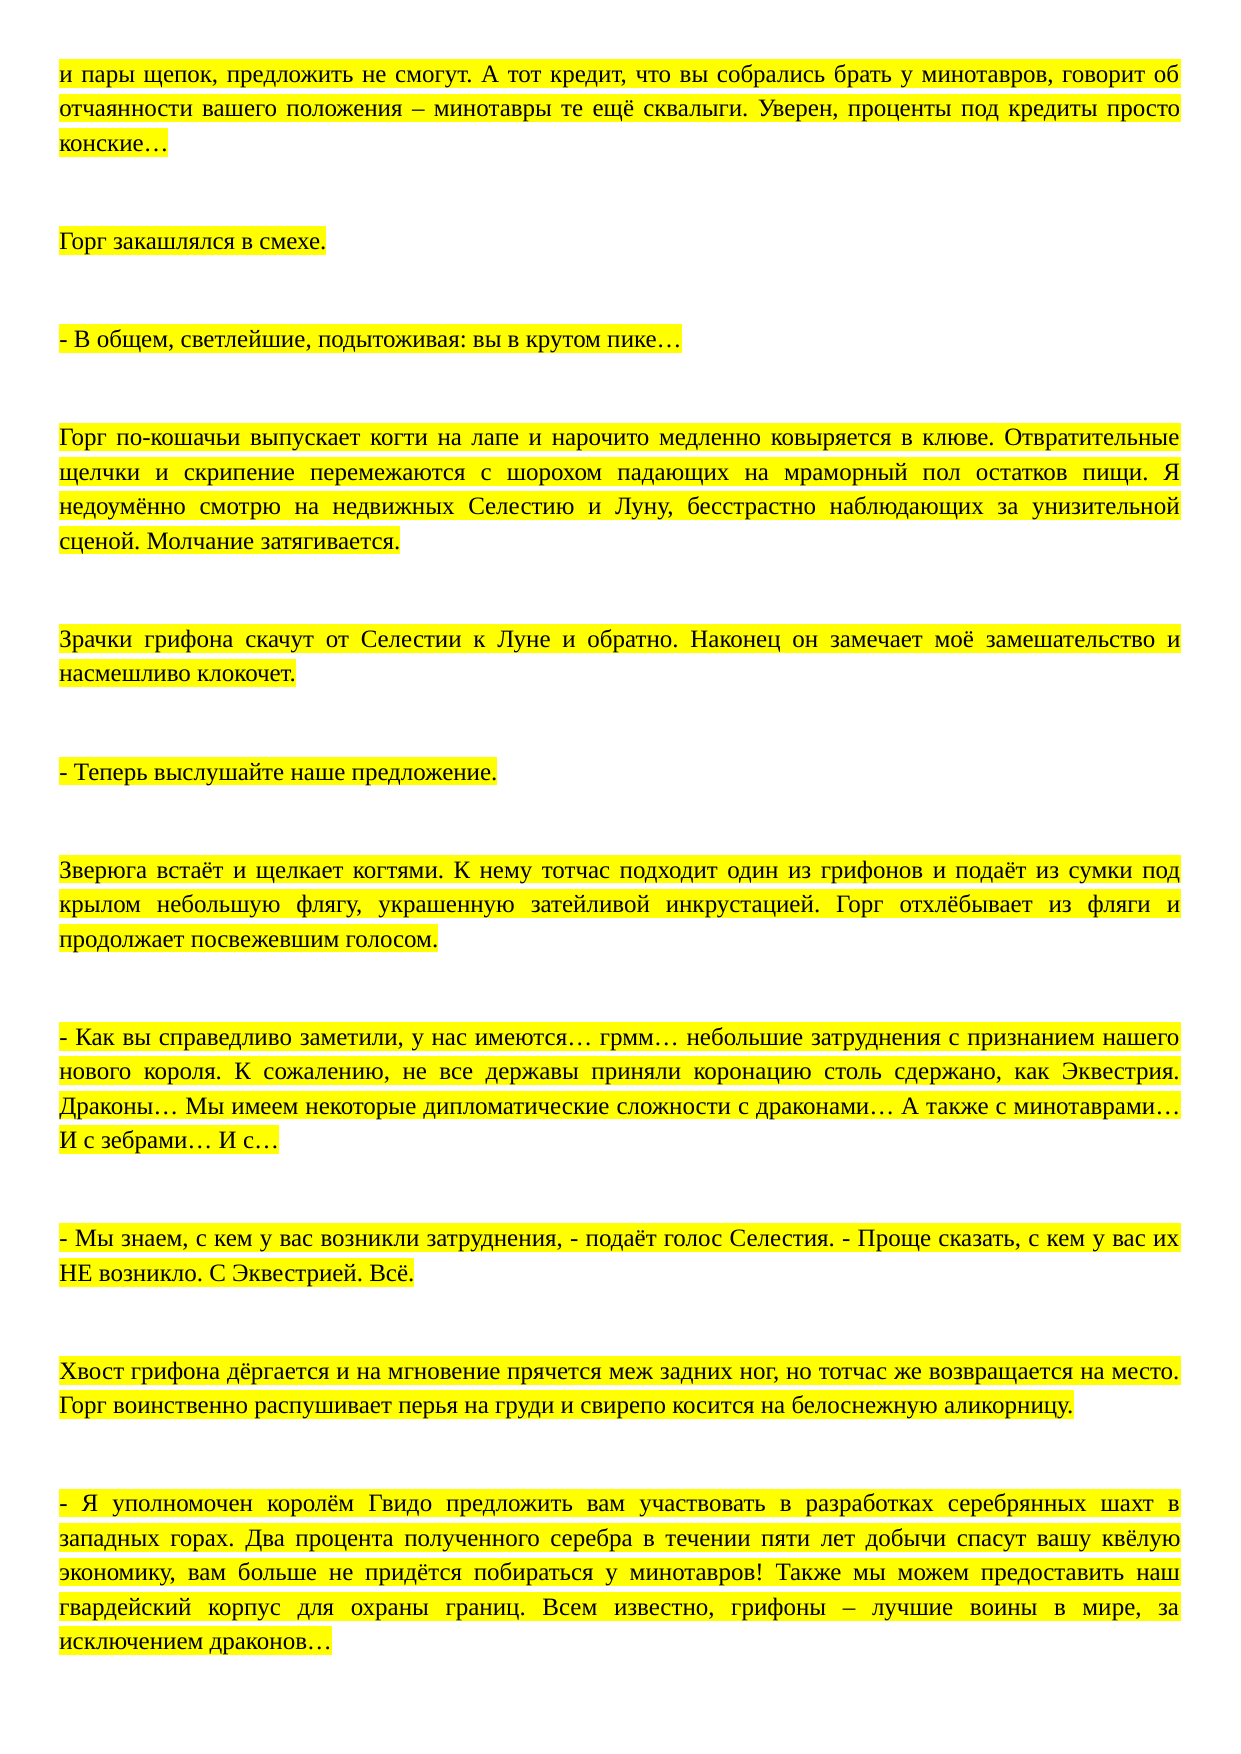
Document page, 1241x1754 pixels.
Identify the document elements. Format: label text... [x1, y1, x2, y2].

text Зверюга встаёт и щелкает когтями. К нему тотчас подходит один из грифонов и подаёт из сумки под крылом небольшую флягу, украшенную затейливой инкрустацией. Горг отхлёбывает из фляги и продолжает посвежевшим голосом. [59, 855, 1181, 952]
text и пары щепок, предложить не смогут. А тот кредит, что вы собрались брать у минотавров, говорит об отчаянности вашего положения – минотавры те ещё сквалыги. Уверен, проценты под кредиты просто конские… [59, 59, 1181, 157]
text - В общем, светлейшие, подытоживая: вы в крутом пике… [59, 324, 1181, 353]
text Горг закашлялся в смехе. [59, 226, 1181, 255]
text - Теперь выслушайте наше предложение. [59, 757, 1181, 785]
text Горг по-кошачьи выпускает когти на лапе и нарочито медленно ковыряется в клюве. Отвратительные щелчки и скрипение перемежаются с шорохом падающих на мраморный пол остатков пищи. Я недоумённо смотрю на недвижных Селестию и Луну, бесстрастно наблюдающих за унизительной сценой. Молчание затягивается. [59, 422, 1181, 554]
text - Я уполномочен королём Гвидо предложить вам участвовать в разработках серебрянных шахт в западных горах. Два процента полученного серебра в течении пяти лет добычи спасут вашу квёлую экономику, вам больше не придётся побираться у минотавров! Также мы можем предоставить наш гвардейский корпус для охраны границ. Всем известно, грифоны – лучшие воины в мире, за исключением драконов… [59, 1488, 1181, 1655]
text - Как вы справедливо заметили, у нас имеются… грмм… небольшие затруднения с признанием нашего нового короля. К сожалению, не все державы приняли коронацию столь сдержано, как Эквестрия. Драконы… Мы имеем некоторые дипломатические сложности с драконами… А также с минотаврами… И с зебрами… И с… [59, 1022, 1181, 1154]
text - Мы знаем, с кем у вас возникли затруднения, - подаёт голос Селестия. - Проще сказать, с кем у вас их НЕ возникло. С Эквестрией. Всё. [59, 1223, 1181, 1287]
text Хвост грифона дёргается и на мгновение прячется меж задних ног, но тотчас же возвращается на место. Горг воинственно распушивает перья на груди и свирепо косится на белоснежную аликорницу. [59, 1356, 1181, 1419]
text Зрачки грифона скачут от Селестии к Луне и обратно. Наконец он замечает моё замешательство и насмешливо клокочет. [59, 624, 1181, 687]
